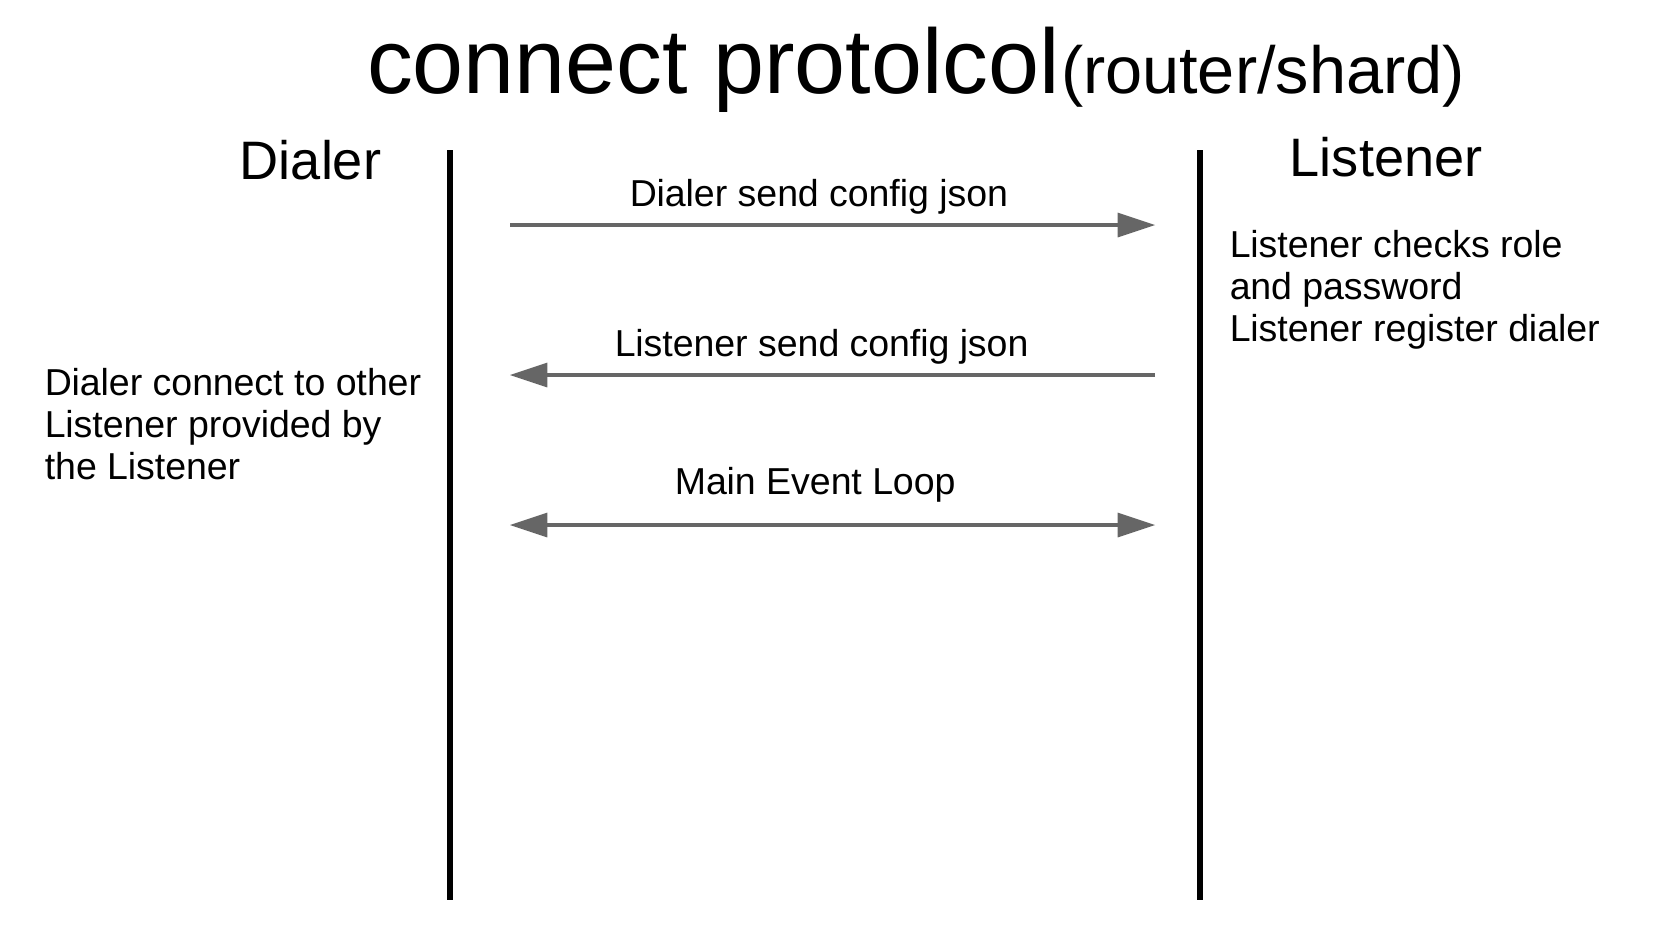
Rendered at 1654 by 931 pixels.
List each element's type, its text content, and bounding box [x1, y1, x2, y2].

text_box Dialer send config json [615, 165, 1036, 226]
title connect protolcol(router/shard) [82, 0, 1571, 123]
text_box Dialer connect to other Listener provided by the Listener [30, 354, 451, 496]
text_box Listener [1275, 119, 1501, 196]
text_box Dialer [225, 122, 451, 199]
text_box Main Event Loop [660, 453, 976, 511]
text_box Listener send config json [600, 315, 1051, 414]
text_box Listener checks role and password Listener register dialer [1215, 216, 1621, 357]
